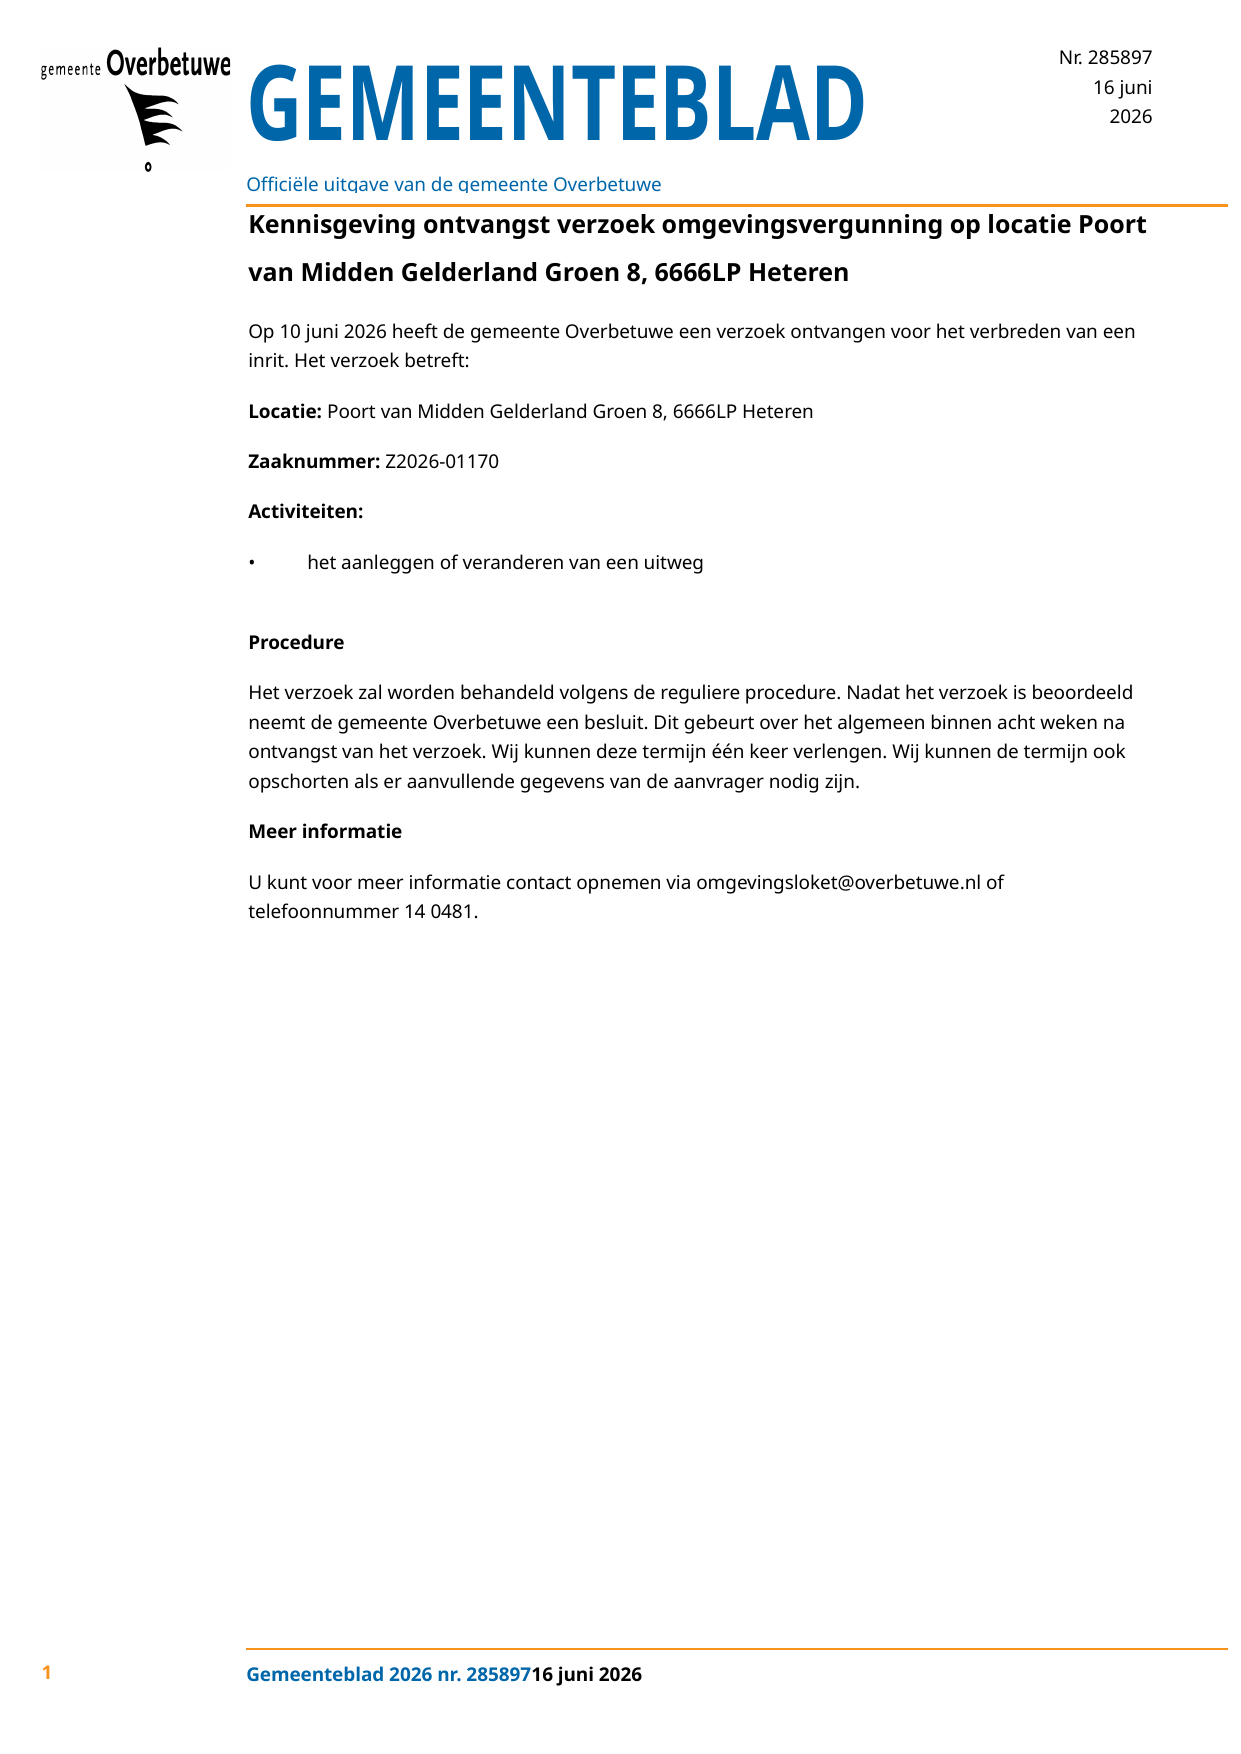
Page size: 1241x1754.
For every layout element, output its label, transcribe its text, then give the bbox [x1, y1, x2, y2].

text Procedure [248, 629, 1152, 655]
text Zaaknummer: Z2026-01170 [248, 448, 1152, 474]
text U kunt voor meer informatie contact opnemen via omgevingsloket@overbetuwe.nl of telefoonnummer 14 0481. [248, 869, 1152, 924]
text Meer informatie [248, 819, 1152, 844]
text Het verzoek zal worden behandeld volgens de reguliere procedure. Nadat het verzoek is beoordeeld neemt de gemeente Overbetuwe een besluit. Dit gebeurt over het algemeen binnen acht weken na ontvangst van het verzoek. Wij kunnen deze termijn één keer verlengen. Wij kunnen de termijn ook opschorten als er aanvullende gegevens van de aanvrager nodig zijn. [248, 679, 1152, 794]
text Locatie: Poort van Midden Gelderland Groen 8, 6666LP Heteren [248, 398, 1152, 424]
text Activiteiten: [248, 499, 1152, 524]
picture [41, 47, 231, 172]
text Kennisgeving ontvangst verzoek omgevingsvergunning op locatie Poort van Midden Gelderland Groen 8, 6666LP Heteren [248, 207, 1152, 288]
text Op 10 juni 2026 heeft de gemeente Overbetuwe een verzoek ontvangen voor het verbreden van een inrit. Het verzoek betreft: [248, 318, 1152, 373]
list het aanleggen of veranderen van een uitweg [248, 549, 1152, 575]
